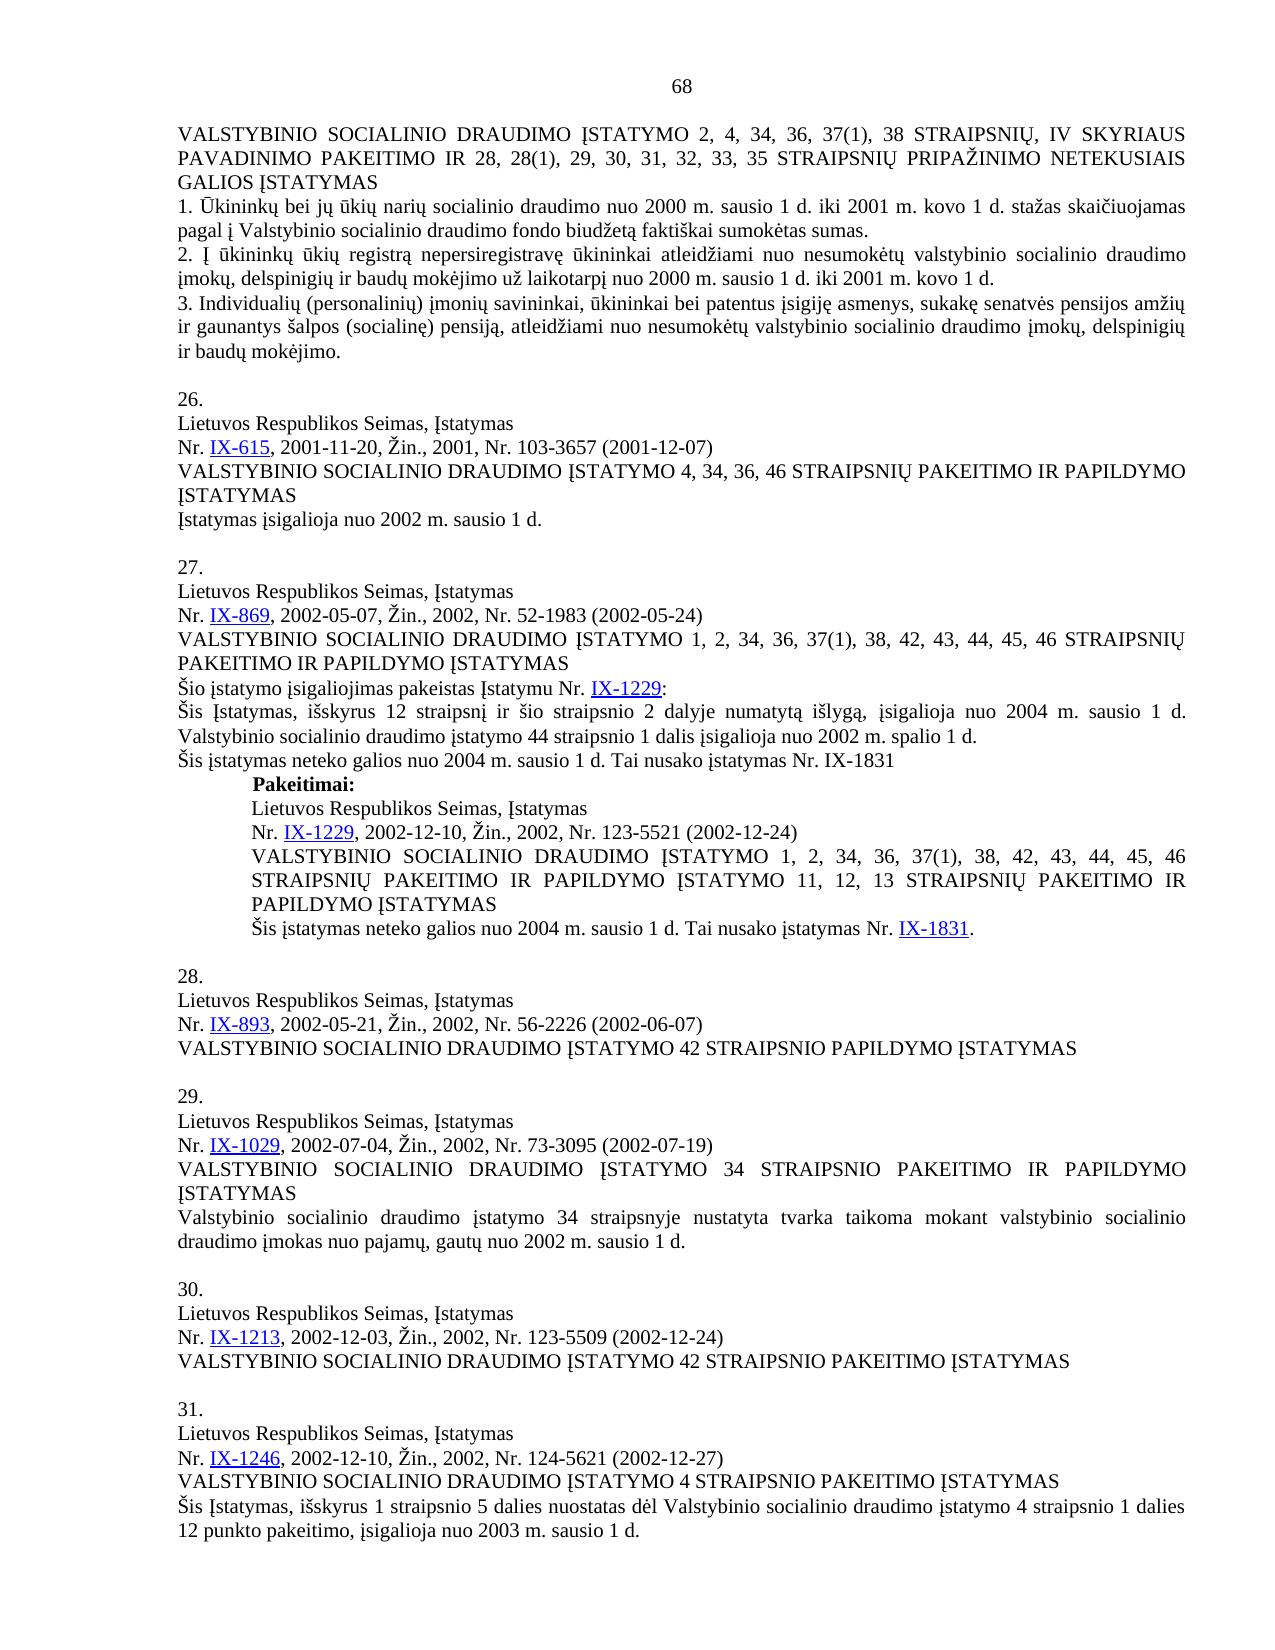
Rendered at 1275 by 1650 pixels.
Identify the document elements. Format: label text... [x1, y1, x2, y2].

text VALSTYBINIO SOCIALINIO DRAUDIMO ĮSTATYMO 4, 34, 36, 46 STRAIPSNIŲ PAKEITIMO IR PAPILDYMO ĮSTATYMAS [177, 459, 1187, 507]
text Lietuvos Respublikos Seimas, Įstatymas [177, 988, 1187, 1012]
text Lietuvos Respublikos Seimas, Įstatymas [177, 1421, 1187, 1445]
text Nr. IX-869, 2002-05-07, Žin., 2002, Nr. 52-1983 (2002-05-24) [177, 603, 1187, 627]
text Lietuvos Respublikos Seimas, Įstatymas [177, 579, 1187, 603]
text Pakeitimai: [177, 772, 1187, 796]
text VALSTYBINIO SOCIALINIO DRAUDIMO ĮSTATYMO 4 STRAIPSNIO PAKEITIMO ĮSTATYMAS [177, 1469, 1187, 1493]
text VALSTYBINIO SOCIALINIO DRAUDIMO ĮSTATYMO 34 STRAIPSNIO PAKEITIMO IR PAPILDYMO ĮSTATYMAS [177, 1157, 1187, 1205]
text VALSTYBINIO SOCIALINIO DRAUDIMO ĮSTATYMO 42 STRAIPSNIO PAPILDYMO ĮSTATYMAS [177, 1036, 1187, 1060]
text Nr. IX-615, 2001-11-20, Žin., 2001, Nr. 103-3657 (2001-12-07) [177, 435, 1187, 459]
text 31. [177, 1397, 1187, 1421]
text Lietuvos Respublikos Seimas, Įstatymas [177, 796, 1187, 820]
text 26. [177, 387, 1187, 411]
text Šis Įstatymas, išskyrus 1 straipsnio 5 dalies nuostatas dėl Valstybinio socialinio draudimo įstatymo 4 straipsnio 1 dalies 12 punkto pakeitimo, įsigalioja nuo 2003 m. sausio 1 d. [177, 1493, 1187, 1542]
text Nr. IX-1029, 2002-07-04, Žin., 2002, Nr. 73-3095 (2002-07-19) [177, 1133, 1187, 1157]
text Nr. IX-1213, 2002-12-03, Žin., 2002, Nr. 123-5509 (2002-12-24) [177, 1325, 1187, 1349]
text Įstatymas įsigalioja nuo 2002 m. sausio 1 d. [177, 507, 1187, 531]
text VALSTYBINIO SOCIALINIO DRAUDIMO ĮSTATYMO 1, 2, 34, 36, 37(1), 38, 42, 43, 44, 45, 46 STRAIPSNIŲ PAKEITIMO IR PAPILDYMO ĮSTATYMO 11, 12, 13 STRAIPSNIŲ PAKEITIMO IR PAPILDYMO ĮSTATYMAS [251, 844, 1187, 916]
text Nr. IX-893, 2002-05-21, Žin., 2002, Nr. 56-2226 (2002-06-07) [177, 1012, 1187, 1036]
text Lietuvos Respublikos Seimas, Įstatymas [177, 411, 1187, 435]
text 3. Individualių (personalinių) įmonių savininkai, ūkininkai bei patentus įsigiję asmenys, sukakę senatvės pensijos amžių ir gaunantys šalpos (socialinę) pensiją, atleidžiami nuo nesumokėtų valstybinio socialinio draudimo įmokų, delspinigių ir baudų mokėjimo. [177, 290, 1187, 363]
text VALSTYBINIO SOCIALINIO DRAUDIMO ĮSTATYMO 2, 4, 34, 36, 37(1), 38 STRAIPSNIŲ, IV SKYRIAUS PAVADINIMO PAKEITIMO IR 28, 28(1), 29, 30, 31, 32, 33, 35 STRAIPSNIŲ PRIPAŽINIMO NETEKUSIAIS GALIOS ĮSTATYMAS [177, 122, 1187, 194]
text Lietuvos Respublikos Seimas, Įstatymas [177, 1301, 1187, 1325]
text 27. [177, 555, 1187, 579]
text Nr. IX-1229, 2002-12-10, Žin., 2002, Nr. 123-5521 (2002-12-24) [177, 820, 1187, 844]
text 30. [177, 1277, 1187, 1301]
text 29. [177, 1084, 1187, 1108]
text Nr. IX-1246, 2002-12-10, Žin., 2002, Nr. 124-5621 (2002-12-27) [177, 1445, 1187, 1469]
text VALSTYBINIO SOCIALINIO DRAUDIMO ĮSTATYMO 42 STRAIPSNIO PAKEITIMO ĮSTATYMAS [177, 1349, 1187, 1373]
text Valstybinio socialinio draudimo įstatymo 34 straipsnyje nustatyta tvarka taikoma mokant valstybinio socialinio draudimo įmokas nuo pajamų, gautų nuo 2002 m. sausio 1 d. [177, 1205, 1187, 1253]
text VALSTYBINIO SOCIALINIO DRAUDIMO ĮSTATYMO 1, 2, 34, 36, 37(1), 38, 42, 43, 44, 45, 46 STRAIPSNIŲ PAKEITIMO IR PAPILDYMO ĮSTATYMAS [177, 627, 1187, 675]
text 2. Į ūkininkų ūkių registrą nepersiregistravę ūkininkai atleidžiami nuo nesumokėtų valstybinio socialinio draudimo įmokų, delspinigių ir baudų mokėjimo už laikotarpį nuo 2000 m. sausio 1 d. iki 2001 m. kovo 1 d. [177, 242, 1187, 290]
text Šis Įstatymas, išskyrus 12 straipsnį ir šio straipsnio 2 dalyje numatytą išlygą, įsigalioja nuo 2004 m. sausio 1 d. Valstybinio socialinio draudimo įstatymo 44 straipsnio 1 dalis įsigalioja nuo 2002 m. spalio 1 d. [177, 699, 1187, 748]
text Šis įstatymas neteko galios nuo 2004 m. sausio 1 d. Tai nusako įstatymas Nr. IX-1831 [177, 748, 1187, 772]
text 28. [177, 964, 1187, 988]
text Lietuvos Respublikos Seimas, Įstatymas [177, 1108, 1187, 1133]
text 1. Ūkininkų bei jų ūkių narių socialinio draudimo nuo 2000 m. sausio 1 d. iki 2001 m. kovo 1 d. stažas skaičiuojamas pagal į Valstybinio socialinio draudimo fondo biudžetą faktiškai sumokėtas sumas. [177, 194, 1187, 242]
text Šis įstatymas neteko galios nuo 2004 m. sausio 1 d. Tai nusako įstatymas Nr. IX-1831. [177, 916, 1187, 940]
text Šio įstatymo įsigaliojimas pakeistas Įstatymu Nr. IX-1229: [177, 675, 1187, 699]
